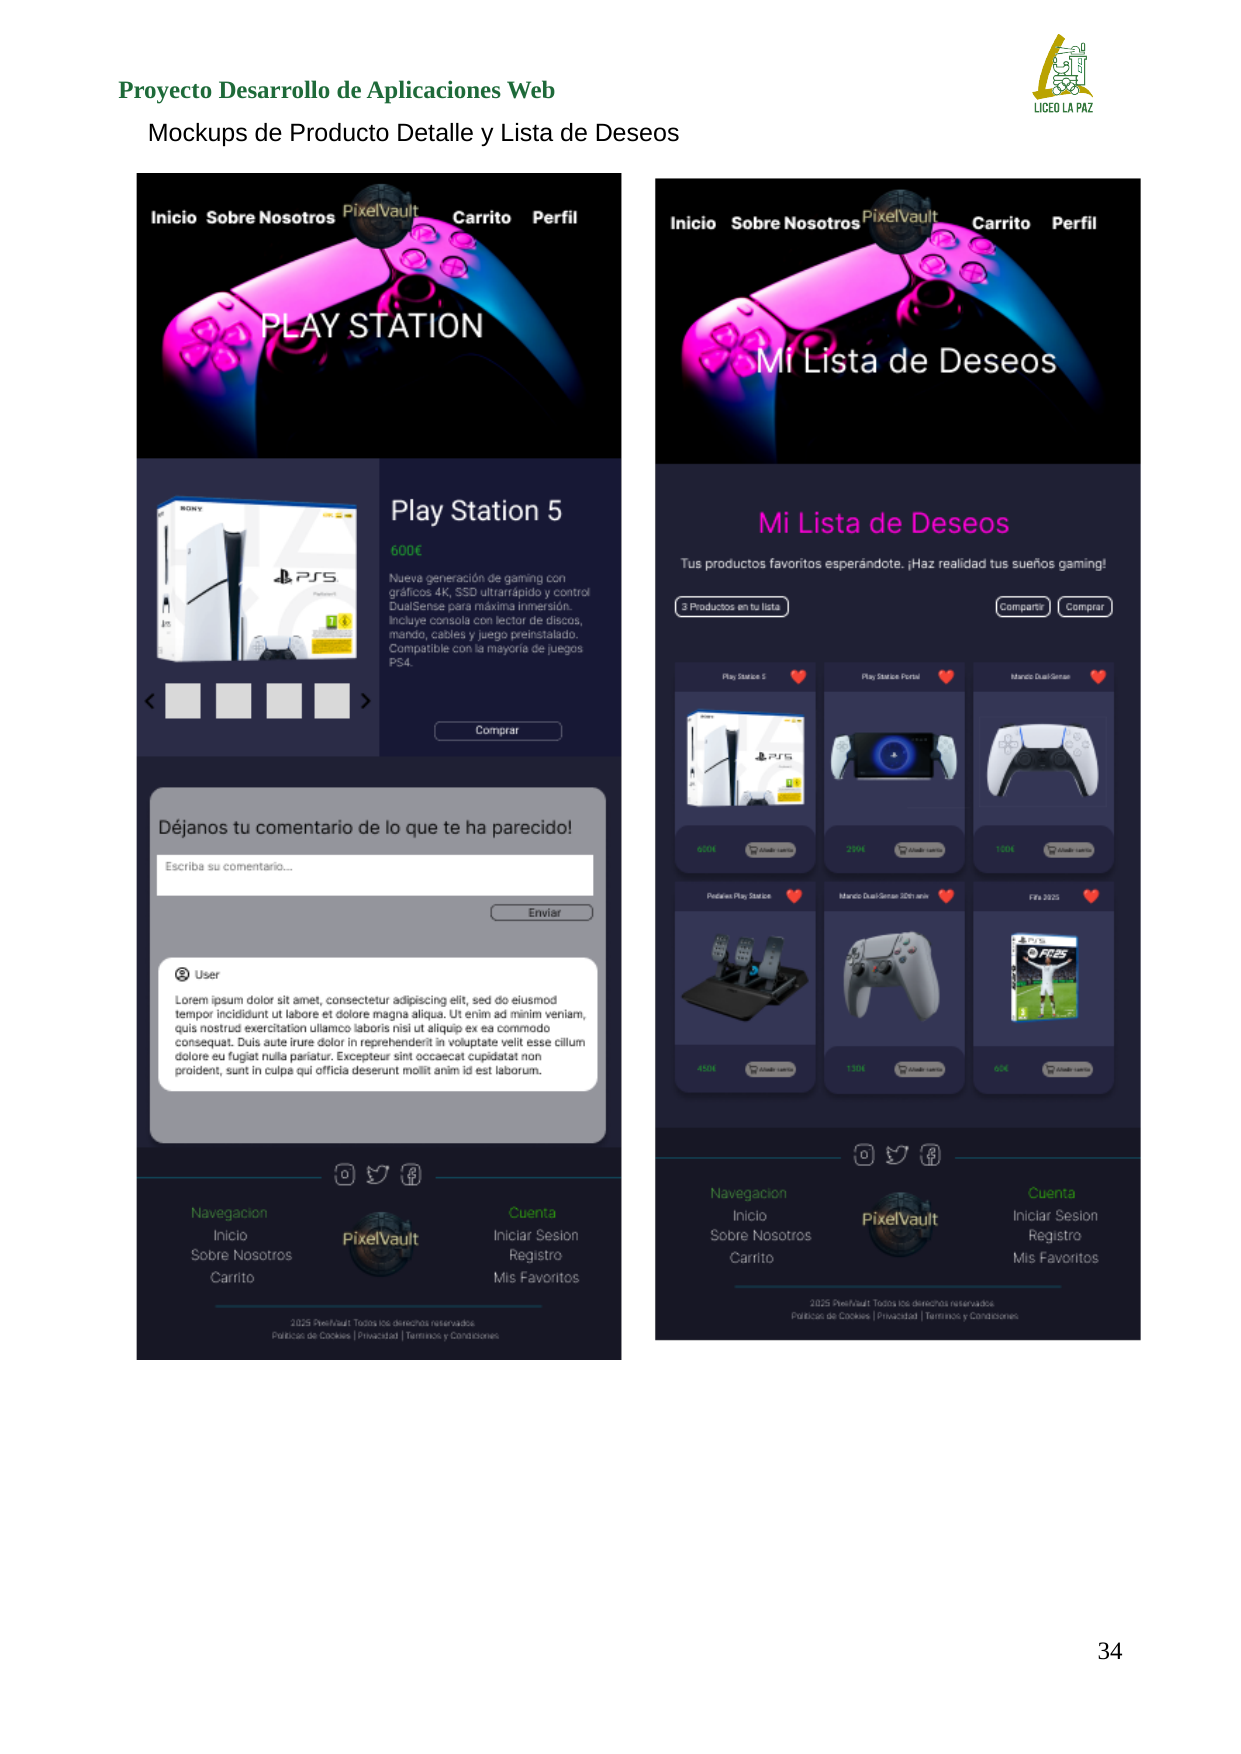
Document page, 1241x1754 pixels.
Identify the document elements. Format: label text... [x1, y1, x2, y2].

picture [136, 173, 1141, 1360]
text Mockups de Producto Detalle y Lista de Deseos [118, 118, 1122, 147]
picture [1025, 26, 1100, 121]
